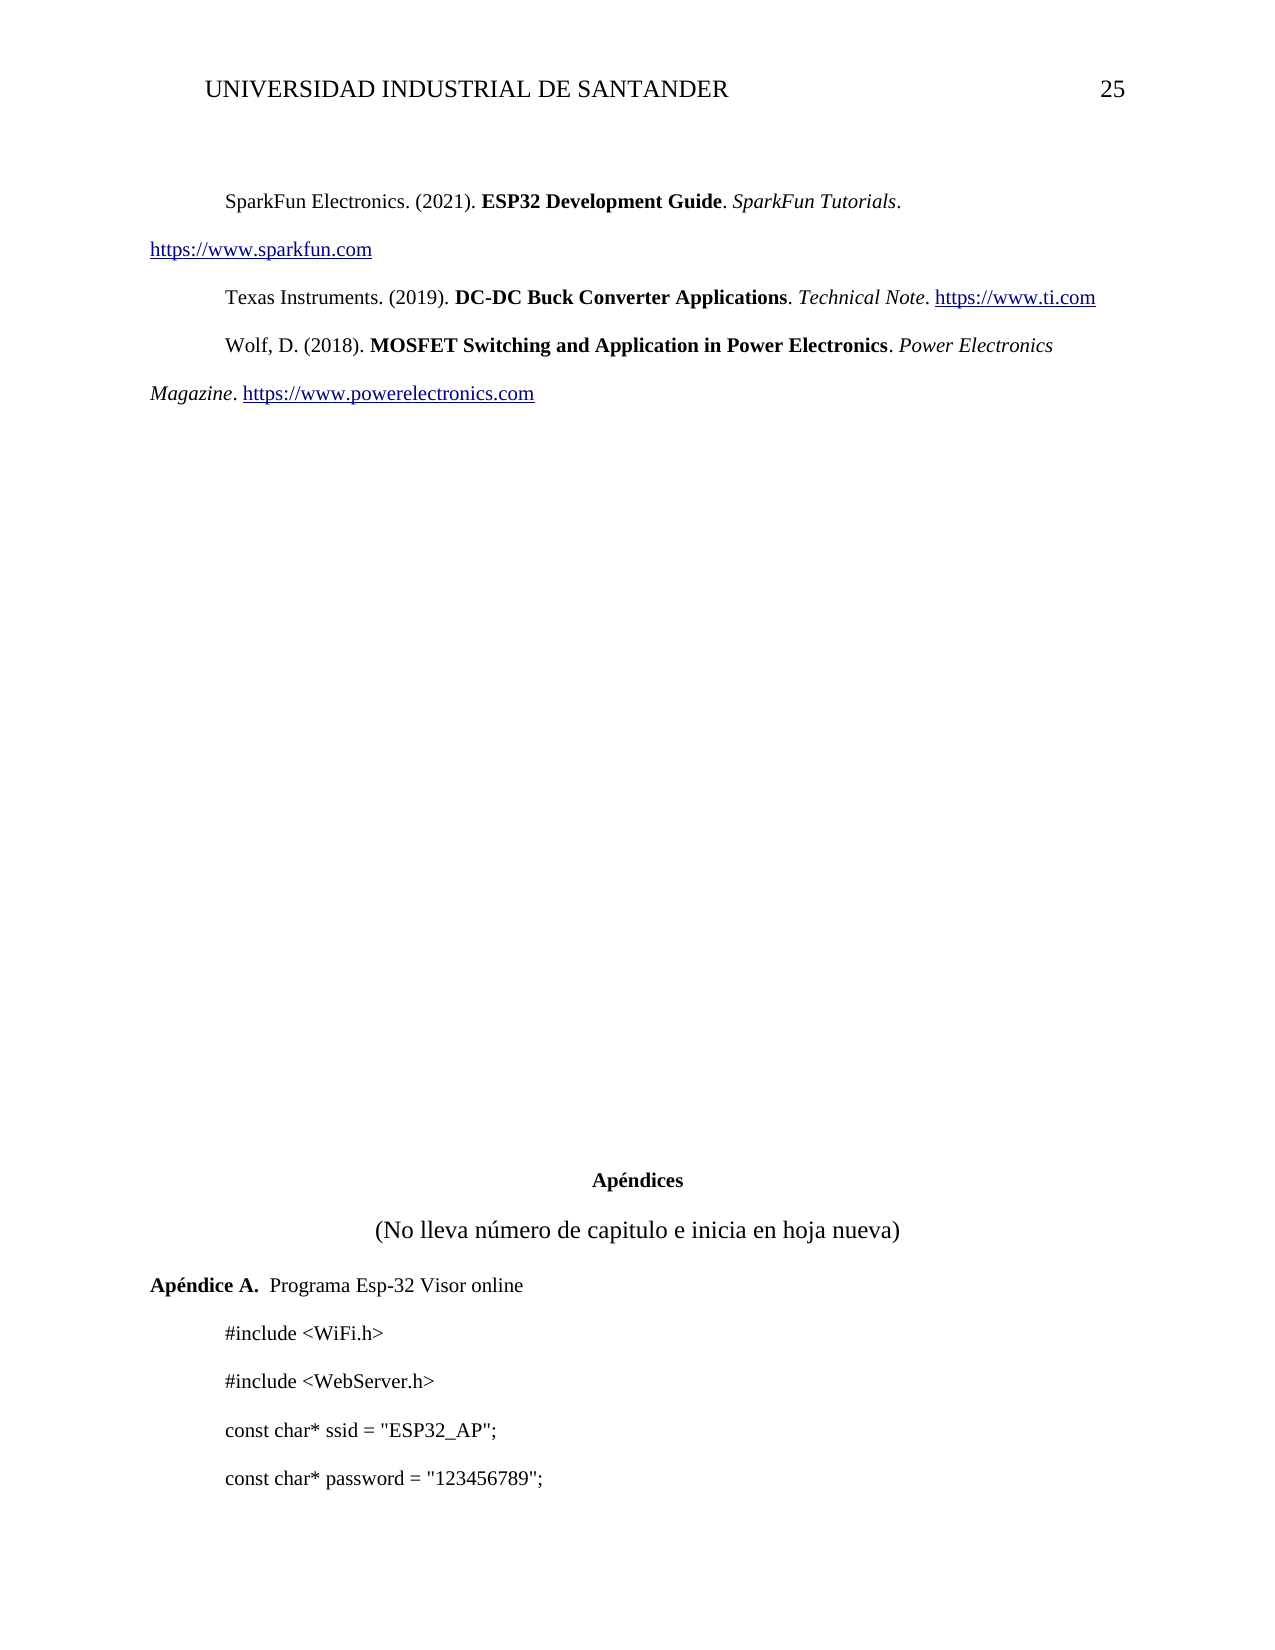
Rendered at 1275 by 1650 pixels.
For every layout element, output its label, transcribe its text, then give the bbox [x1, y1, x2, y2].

text (No lleva número de capitulo e inicia en hoja nueva) [150, 1216, 1125, 1244]
text #include <WebServer.h> [150, 1369, 1125, 1393]
text const char* ssid = "ESP32_AP"; [150, 1417, 1125, 1442]
text #include <WiFi.h> [150, 1321, 1125, 1345]
subtitle Apéndices [150, 1167, 1125, 1192]
text SparkFun Electronics. (2021). ESP32 Development Guide. SparkFun Tutorials. https://www.sparkfun.com [150, 189, 1125, 261]
subtitle Apéndice A. Programa Esp-32 Visor online [150, 1273, 1125, 1297]
text const char* password = "123456789"; [150, 1466, 1125, 1490]
text Wolf, D. (2018). MOSFET Switching and Application in Power Electronics. Power Electronics Magazine. https://www.powerelectronics.com [150, 333, 1125, 405]
text Texas Instruments. (2019). DC-DC Buck Converter Applications. Technical Note. https://www.ti.com [150, 285, 1125, 309]
